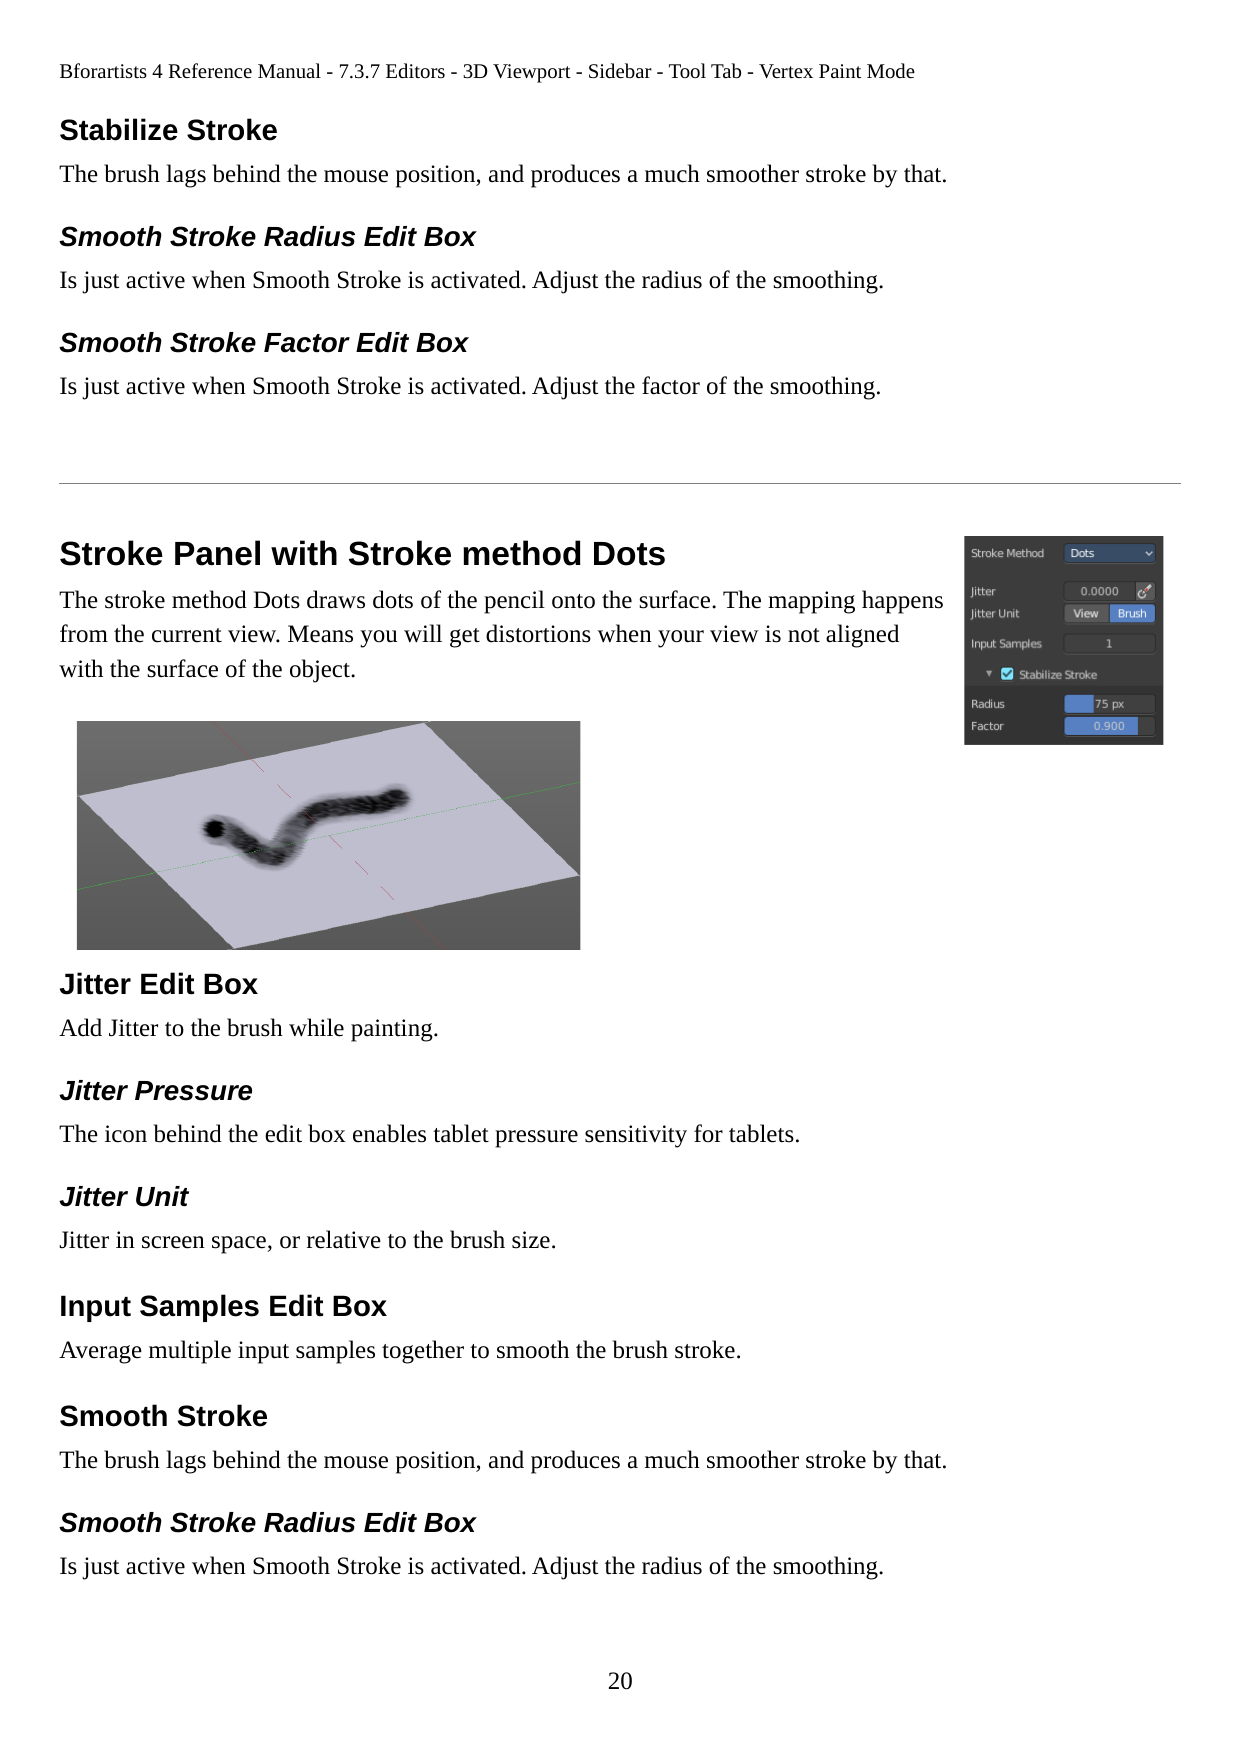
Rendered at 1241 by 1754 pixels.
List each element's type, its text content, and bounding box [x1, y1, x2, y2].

subtitle Stabilize Stroke [59, 113, 1181, 146]
text Is just active when Smooth Stroke is activated. Adjust the factor of the smoothing. [59, 371, 1181, 399]
text Is just active when Smooth Stroke is activated. Adjust the radius of the smoothing. [59, 1551, 1181, 1579]
text Average multiple input samples together to smooth the brush stroke. [59, 1335, 1181, 1364]
subtitle Jitter Edit Box [59, 950, 1181, 1001]
text The stroke method Dots draws dots of the pencil onto the surface. The mapping happens from the current view. Means you will get distortions when your view is not aligned with the surface of the object. [59, 585, 964, 683]
subtitle Smooth Stroke Factor Edit Box [59, 326, 1181, 358]
subtitle Stroke Panel with Stroke method Dots [59, 534, 1181, 572]
text Is just active when Smooth Stroke is activated. Adjust the radius of the smoothing. [59, 265, 1181, 293]
subtitle Jitter Pressure [59, 1075, 1181, 1107]
text Add Jitter to the brush while painting. [59, 1013, 1181, 1042]
subtitle Input Samples Edit Box [59, 1289, 1181, 1322]
picture [76, 721, 581, 950]
text The icon behind the edit box enables tablet pressure sensitivity for tablets. [59, 1119, 1181, 1148]
subtitle Smooth Stroke Radius Edit Box [59, 220, 1181, 252]
subtitle Smooth Stroke [59, 1399, 1181, 1432]
subtitle Jitter Unit [59, 1181, 1181, 1213]
text Jitter in screen space, or relative to the brush size. [59, 1225, 1181, 1254]
picture [964, 536, 1164, 745]
text The brush lags behind the mouse position, and produces a much smoother stroke by that. [59, 1445, 1181, 1474]
text The brush lags behind the mouse position, and produces a much smoother stroke by that. [59, 159, 1181, 188]
subtitle Smooth Stroke Radius Edit Box [59, 1506, 1181, 1538]
